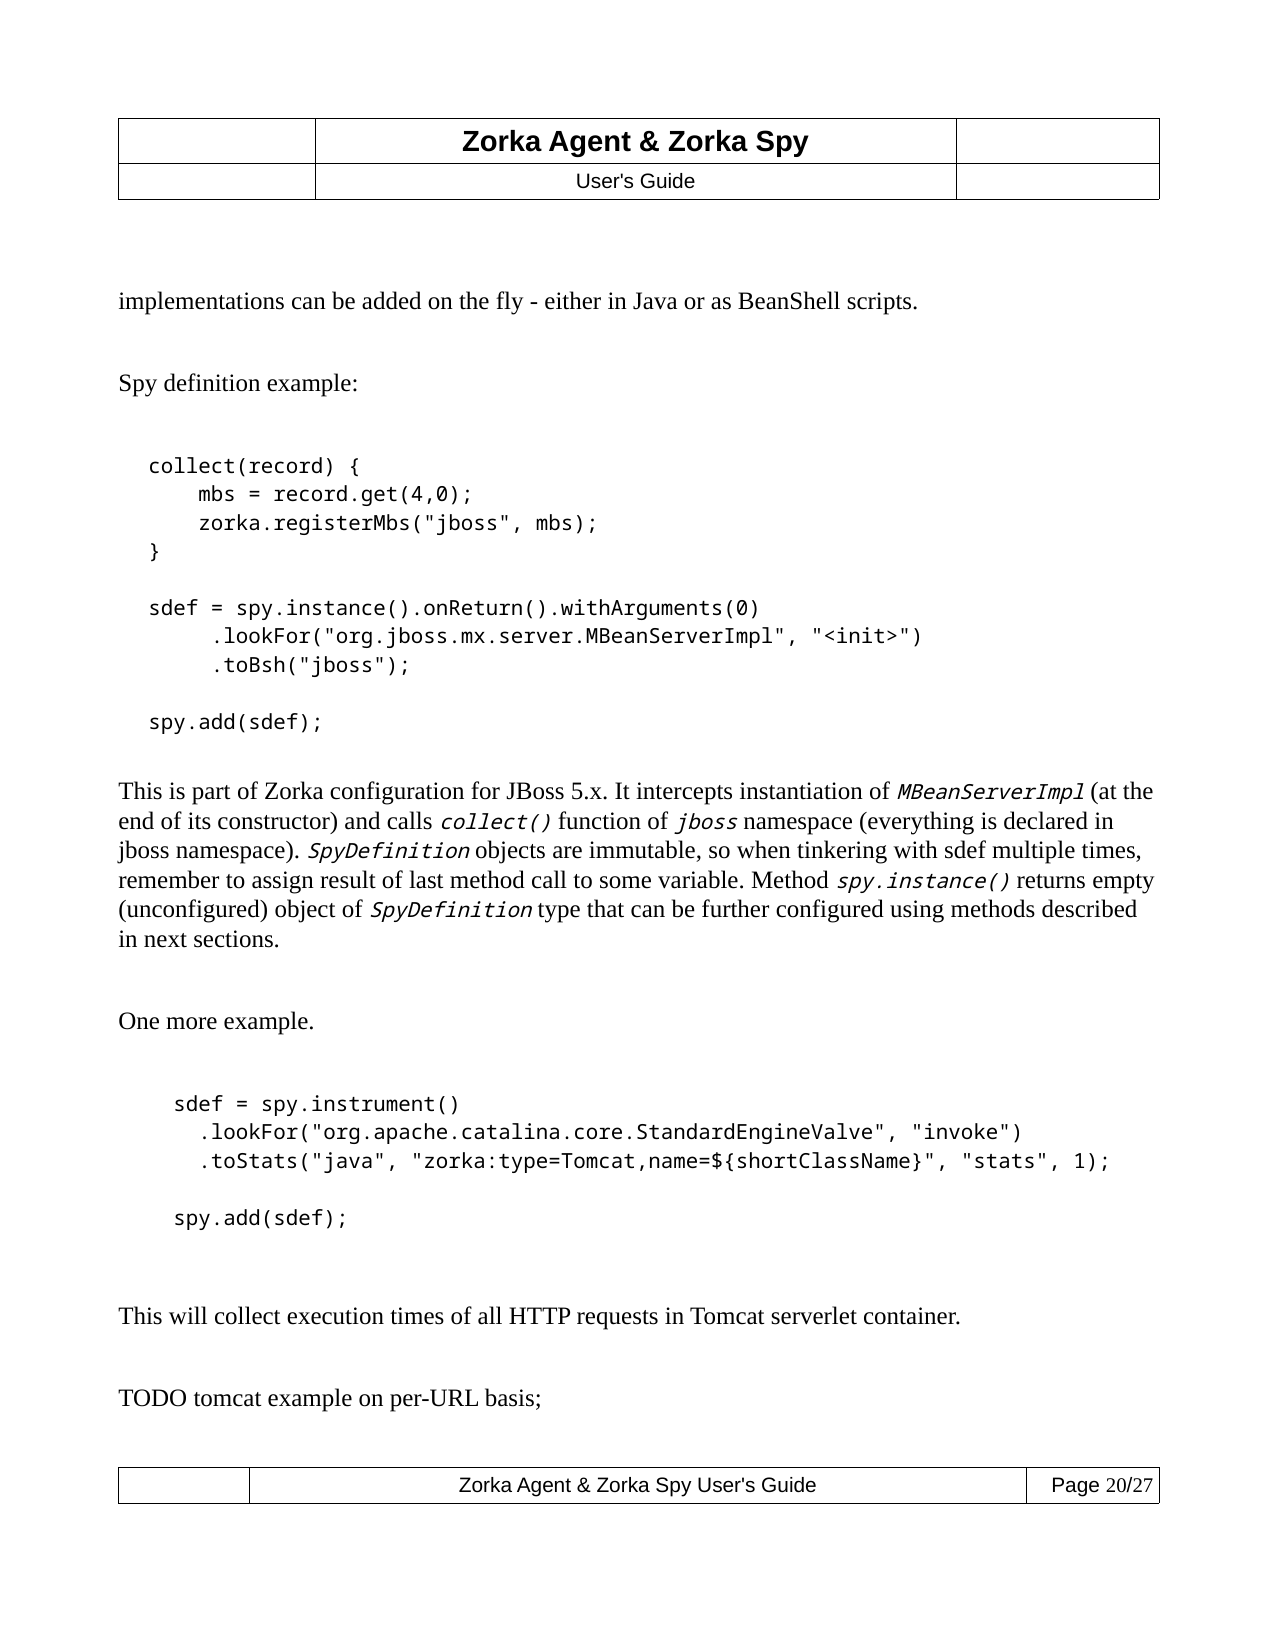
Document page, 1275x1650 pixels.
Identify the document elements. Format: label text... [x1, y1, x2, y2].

text .toStats("java", "zorka:type=Tomcat,name=${shortClassName}", "stats", 1); [148, 1146, 1157, 1174]
text spy.add(sdef); [148, 1203, 1157, 1231]
text } [148, 536, 1157, 564]
text implementations can be added on the fly - either in Java or as BeanShell scripts. [118, 286, 1157, 314]
text This is part of Zorka configuration for JBoss 5.x. It intercepts instantiation of MBeanServerImpl (at the end of its constructor) and calls collect() function of jboss namespace (everything is declared in jboss namespace). SpyDefinition objects are immutable, so when tinkering with sdef multiple times, remember to assign result of last method call to some variable. Method spy.instance() returns empty (unconfigured) object of SpyDefinition type that can be further configured using methods described in next sections. [118, 776, 1157, 953]
text zorka.registerMbs("jboss", mbs); [148, 508, 1157, 536]
text collect(record) { [148, 451, 1157, 479]
text One more example. [118, 1006, 1157, 1035]
text .lookFor("org.apache.catalina.core.StandardEngineValve", "invoke") [148, 1117, 1157, 1146]
text sdef = spy.instance().onReturn().withArguments(0) [148, 593, 1157, 621]
text sdef = spy.instrument() [148, 1089, 1157, 1117]
text spy.add(sdef); [148, 707, 1157, 735]
text This will collect execution times of all HTTP requests in Tomcat serverlet container. [118, 1301, 1157, 1329]
text .lookFor("org.jboss.mx.server.MBeanServerImpl", "<init>") [148, 621, 1157, 650]
text TODO tomcat example on per-URL basis; [118, 1383, 1157, 1412]
text Spy definition example: [118, 368, 1157, 397]
text mbs = record.get(4,0); [148, 479, 1157, 508]
text .toBsh("jboss"); [148, 650, 1157, 678]
